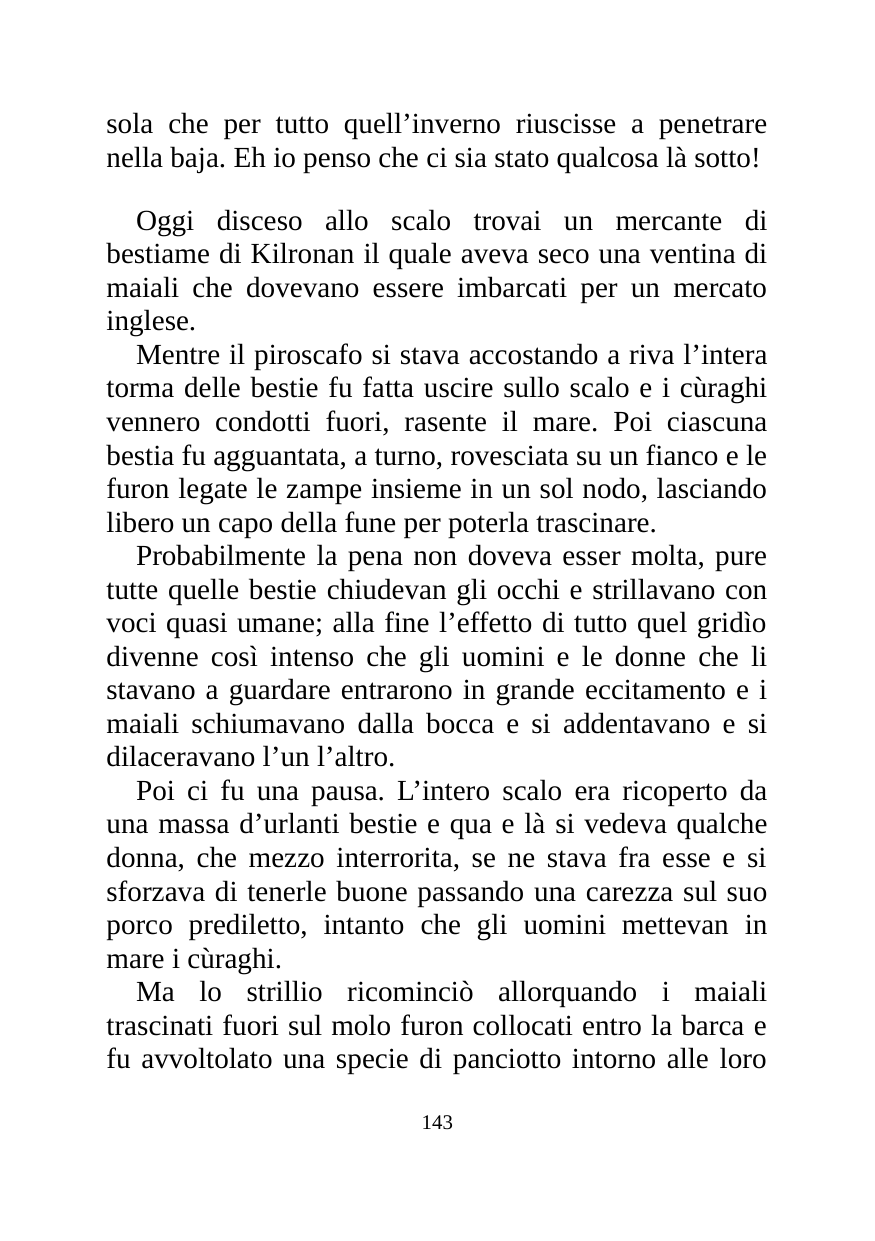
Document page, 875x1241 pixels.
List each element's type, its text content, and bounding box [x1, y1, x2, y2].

text Poi ci fu una pausa. L’intero scalo era ricoperto da una massa d’urlanti bestie e qua e là si vedeva qualche donna, che mezzo interrorita, se ne stava fra esse e si sforzava di tenerle buone passando una carezza sul suo porco prediletto, intanto che gli uomini mettevan in mare i cùraghi. [106, 773, 768, 974]
text Ma lo strillio ricominciò allorquando i maiali trascinati fuori sul molo furon collocati entro la barca e fu avvoltolato una specie di panciotto intorno alle loro [106, 974, 768, 1075]
text sola che per tutto quell’inverno riuscisse a penetrare nella baja. Eh io penso che ci sia stato qualcosa là sotto! [106, 106, 768, 173]
text Mentre il piroscafo si stava accostando a riva l’intera torma delle bestie fu fatta uscire sullo scalo e i cùraghi vennero condotti fuori, rasente il mare. Poi ciascuna bestia fu agguantata, a turno, rovesciata su un fianco e le furon legate le zampe insieme in un sol nodo, lasciando libero un capo della fune per poterla trascinare. [106, 337, 768, 538]
text Oggi disceso allo scalo trovai un mercante di bestiame di Kilronan il quale aveva seco una ventina di maiali che dovevano essere imbarcati per un mercato inglese. [106, 203, 768, 337]
text Probabilmente la pena non doveva esser molta, pure tutte quelle bestie chiudevan gli occhi e strillavano con voci quasi umane; alla fine l’effetto di tutto quel gridìo divenne così intenso che gli uomini e le donne che li stavano a guardare entrarono in grande eccitamento e i maiali schiumavano dalla bocca e si addentavano e si dilaceravano l’un l’altro. [106, 538, 768, 773]
